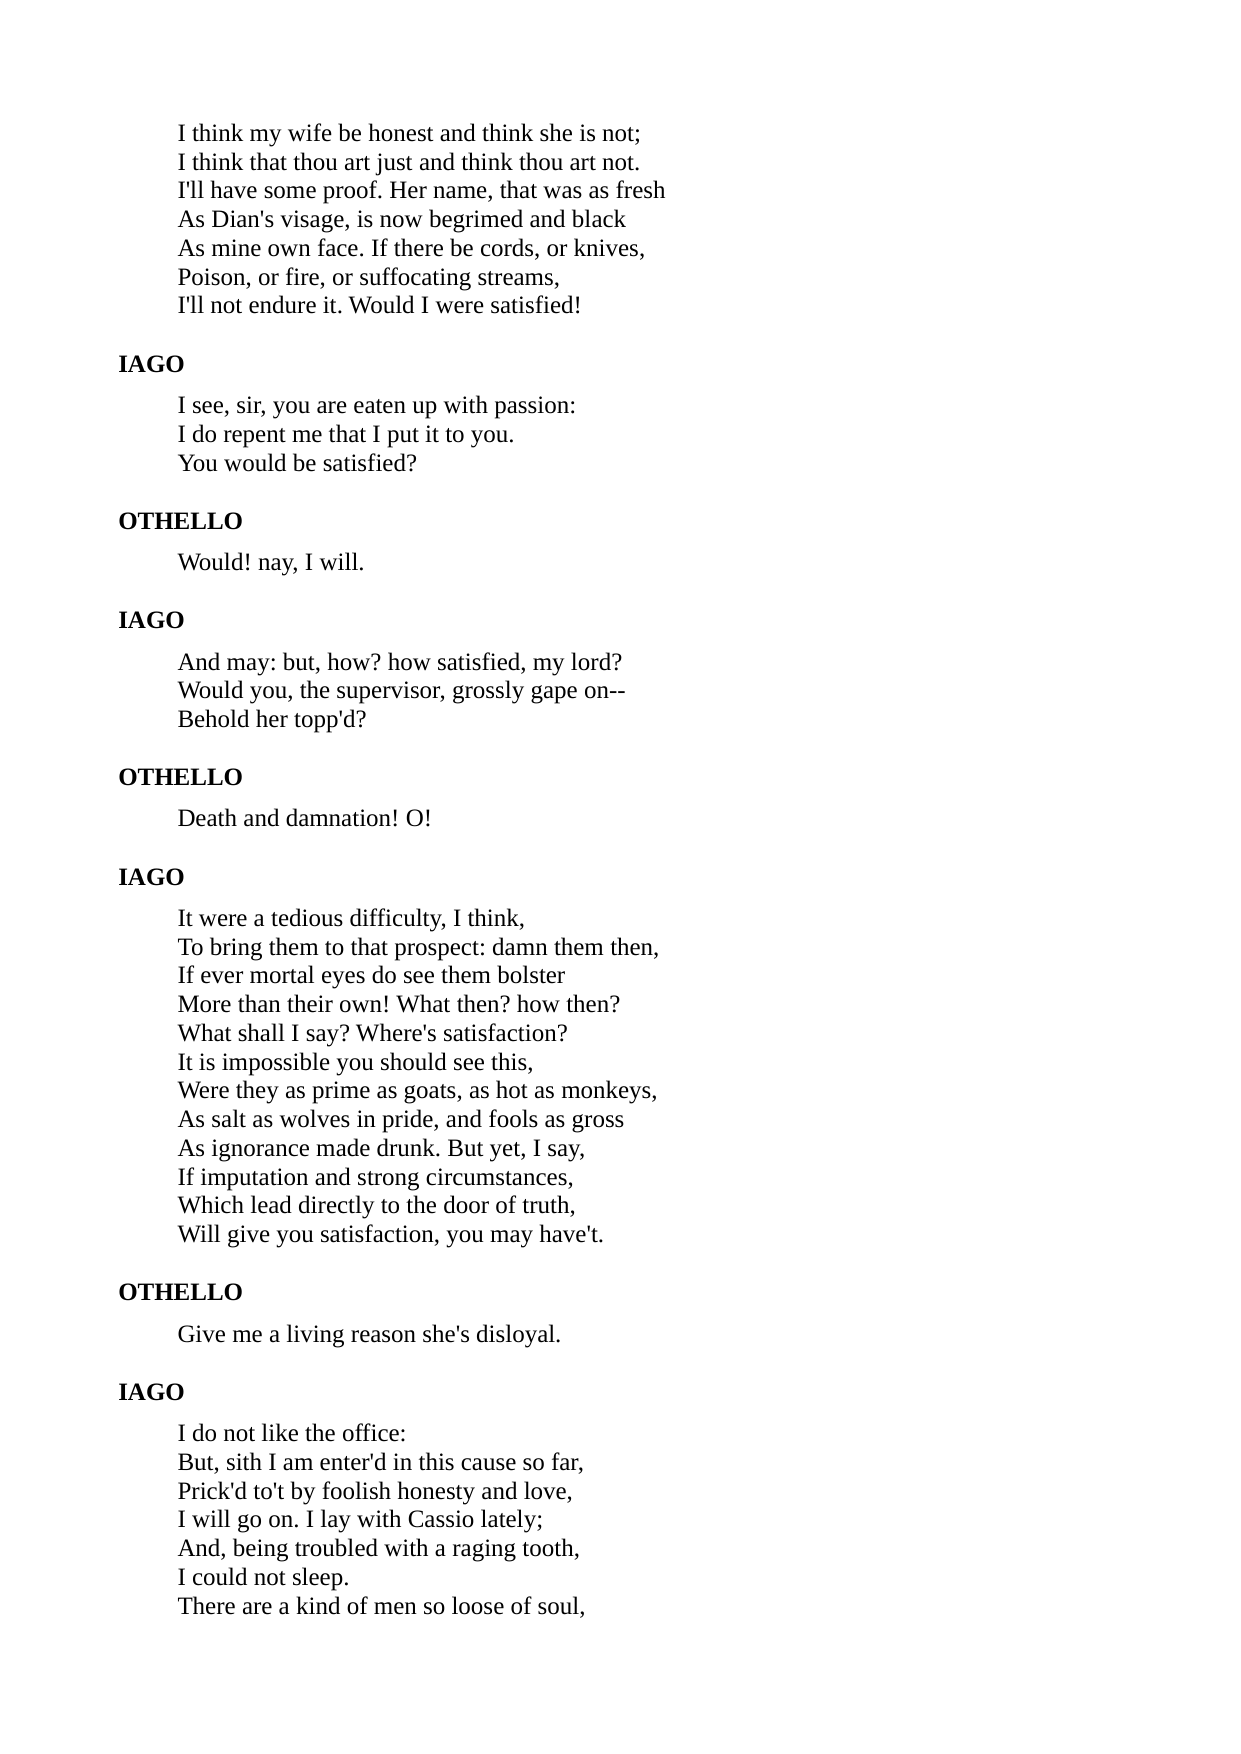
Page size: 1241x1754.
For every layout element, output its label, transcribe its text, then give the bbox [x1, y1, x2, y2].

text OTHELLO [118, 506, 1122, 534]
text IAGO [118, 605, 1122, 634]
text OTHELLO [118, 1277, 1122, 1306]
text OTHELLO [118, 762, 1122, 791]
text I do not like the office: But, sith I am enter'd in this cause so far, Prick'd to't by foolish honesty and love, I will go on. I lay with Cassio lately; And, being troubled with a raging tooth, I could not sleep. There are a kind of men so loose of soul, [177, 1418, 1063, 1619]
text It were a tedious difficulty, I think, To bring them to that prospect: damn them then, If ever mortal eyes do see them bolster More than their own! What then? how then? What shall I say? Where's satisfaction? It is impossible you should see this, Were they as prime as goats, as hot as monkeys, As salt as wolves in pride, and fools as gross As ignorance made drunk. But yet, I say, If imputation and strong circumstances, Which lead directly to the door of truth, Will give you satisfaction, you may have't. [177, 903, 1063, 1248]
text And may: but, how? how satisfied, my lord? Would you, the supervisor, grossly gape on-- Behold her topp'd? [177, 647, 1063, 733]
text Death and damnation! O! [177, 803, 1063, 832]
text IAGO [118, 862, 1122, 891]
text I think my wife be honest and think she is not; I think that thou art just and think thou art not. I'll have some proof. Her name, that was as fresh As Dian's visage, is now begrimed and black As mine own face. If there be cords, or knives, Poison, or fire, or suffocating streams, I'll not endure it. Would I were satisfied! [177, 118, 1063, 319]
text I see, sir, you are eaten up with passion: I do repent me that I put it to you. You would be satisfied? [177, 390, 1063, 476]
text IAGO [118, 349, 1122, 378]
text Give me a living reason she's disloyal. [177, 1319, 1063, 1347]
text Would! nay, I will. [177, 547, 1063, 576]
text IAGO [118, 1377, 1122, 1406]
